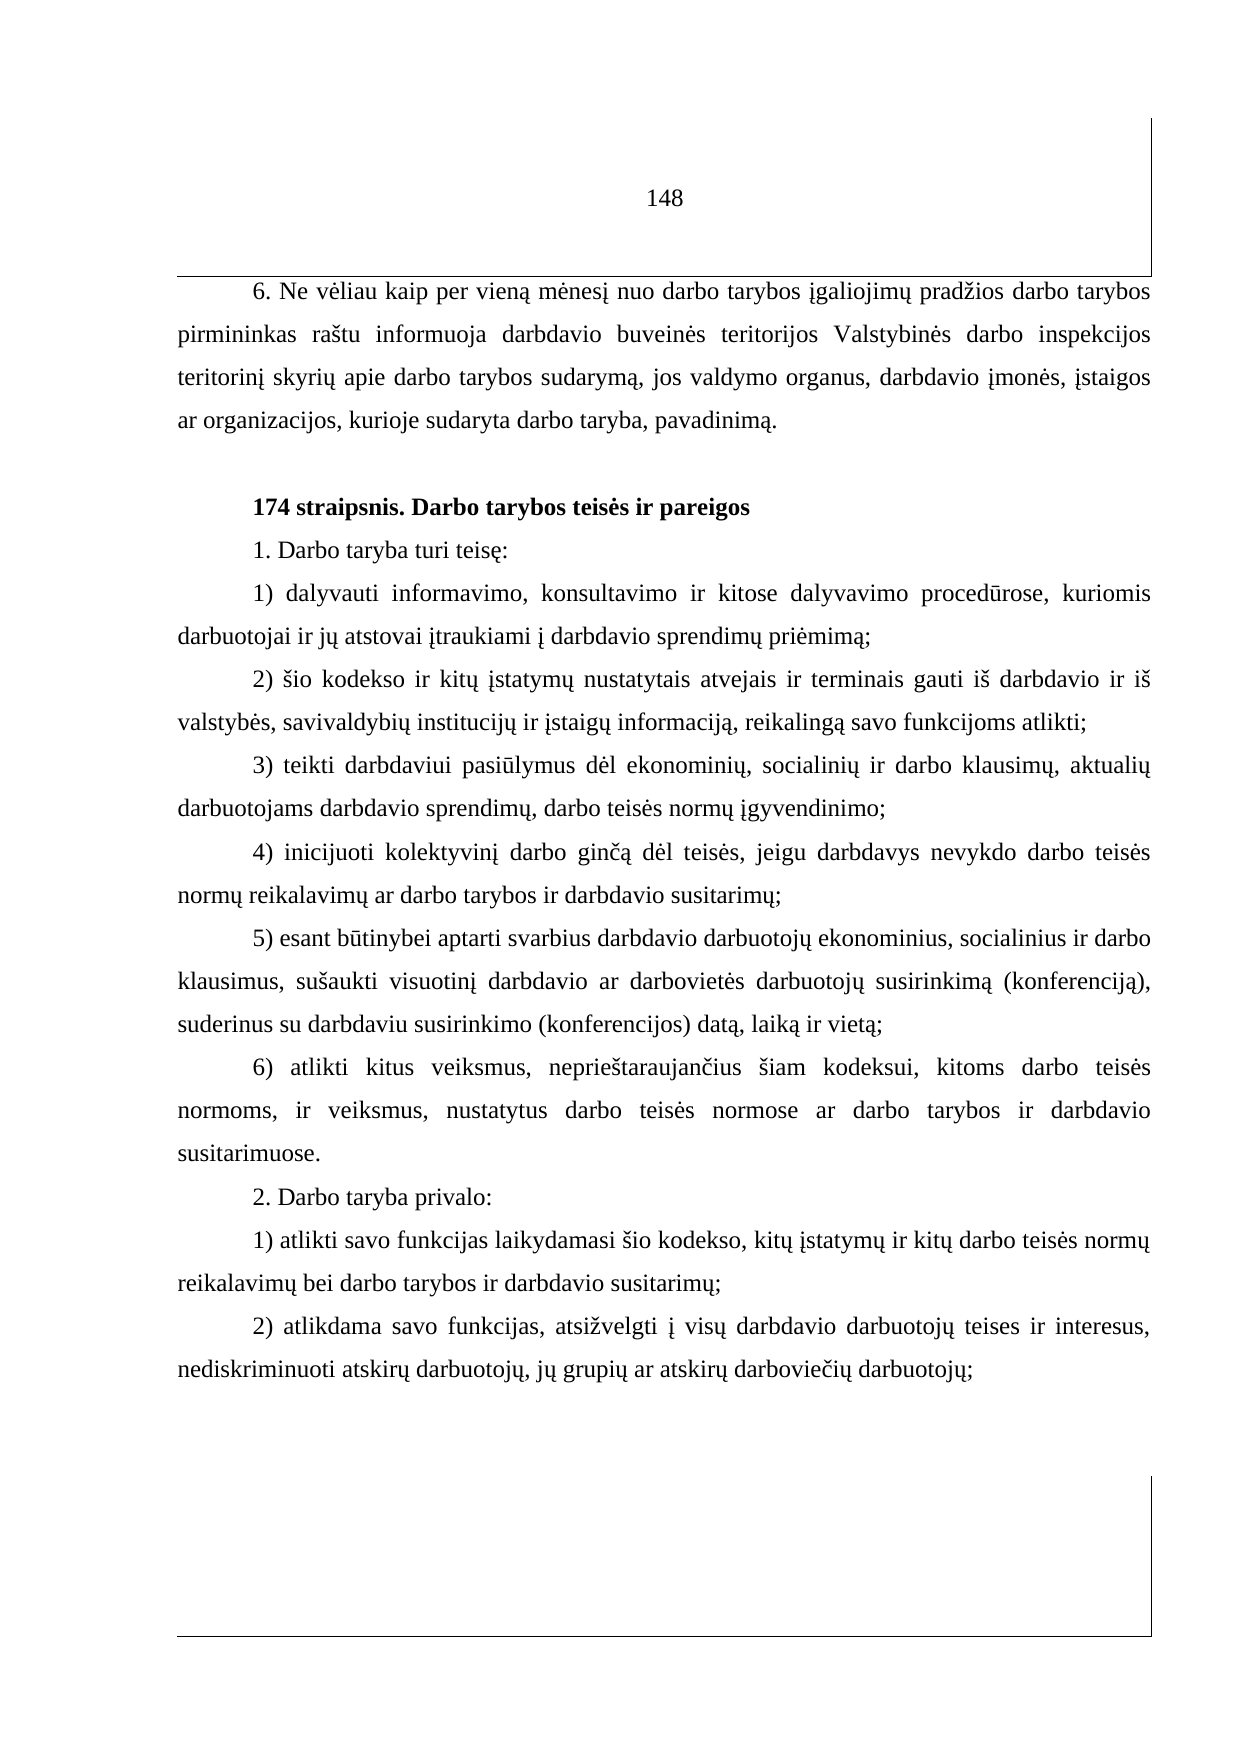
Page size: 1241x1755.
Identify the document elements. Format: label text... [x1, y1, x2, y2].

text 6. Ne vėliau kaip per vieną mėnesį nuo darbo tarybos įgaliojimų pradžios darbo tarybos pirmininkas raštu informuoja darbdavio buveinės teritorijos Valstybinės darbo inspekcijos teritorinį skyrių apie darbo tarybos sudarymą, jos valdymo organus, darbdavio įmonės, įstaigos ar organizacijos, kurioje sudaryta darbo taryba, pavadinimą. [177, 276, 1152, 434]
text 1) atlikti savo funkcijas laikydamasi šio kodekso, kitų įstatymų ir kitų darbo teisės normų reikalavimų bei darbo tarybos ir darbdavio susitarimų; [177, 1225, 1152, 1297]
text 1) dalyvauti informavimo, konsultavimo ir kitose dalyvavimo procedūrose, kuriomis darbuotojai ir jų atstovai įtraukiami į darbdavio sprendimų priėmimą; [177, 578, 1152, 650]
subtitle 174 straipsnis. Darbo tarybos teisės ir pareigos [177, 492, 1152, 520]
text 2) šio kodekso ir kitų įstatymų nustatytais atvejais ir terminais gauti iš darbdavio ir iš valstybės, savivaldybių institucijų ir įstaigų informaciją, reikalingą savo funkcijoms atlikti; [177, 664, 1152, 736]
text 2. Darbo taryba privalo: [177, 1182, 1152, 1210]
text 2) atlikdama savo funkcijas, atsižvelgti į visų darbdavio darbuotojų teises ir interesus, nediskriminuoti atskirų darbuotojų, jų grupių ar atskirų darboviečių darbuotojų; [177, 1311, 1152, 1383]
text 5) esant būtinybei aptarti svarbius darbdavio darbuotojų ekonominius, socialinius ir darbo klausimus, sušaukti visuotinį darbdavio ar darbovietės darbuotojų susirinkimą (konferenciją), suderinus su darbdaviu susirinkimo (konferencijos) datą, laiką ir vietą; [177, 923, 1152, 1038]
text 3) teikti darbdaviui pasiūlymus dėl ekonominių, socialinių ir darbo klausimų, aktualių darbuotojams darbdavio sprendimų, darbo teisės normų įgyvendinimo; [177, 750, 1152, 822]
text 6) atlikti kitus veiksmus, neprieštaraujančius šiam kodeksui, kitoms darbo teisės normoms, ir veiksmus, nustatytus darbo teisės normose ar darbo tarybos ir darbdavio susitarimuose. [177, 1052, 1152, 1167]
text 4) inicijuoti kolektyvinį darbo ginčą dėl teisės, jeigu darbdavys nevykdo darbo teisės normų reikalavimų ar darbo tarybos ir darbdavio susitarimų; [177, 837, 1152, 908]
text 1. Darbo taryba turi teisę: [177, 535, 1152, 563]
